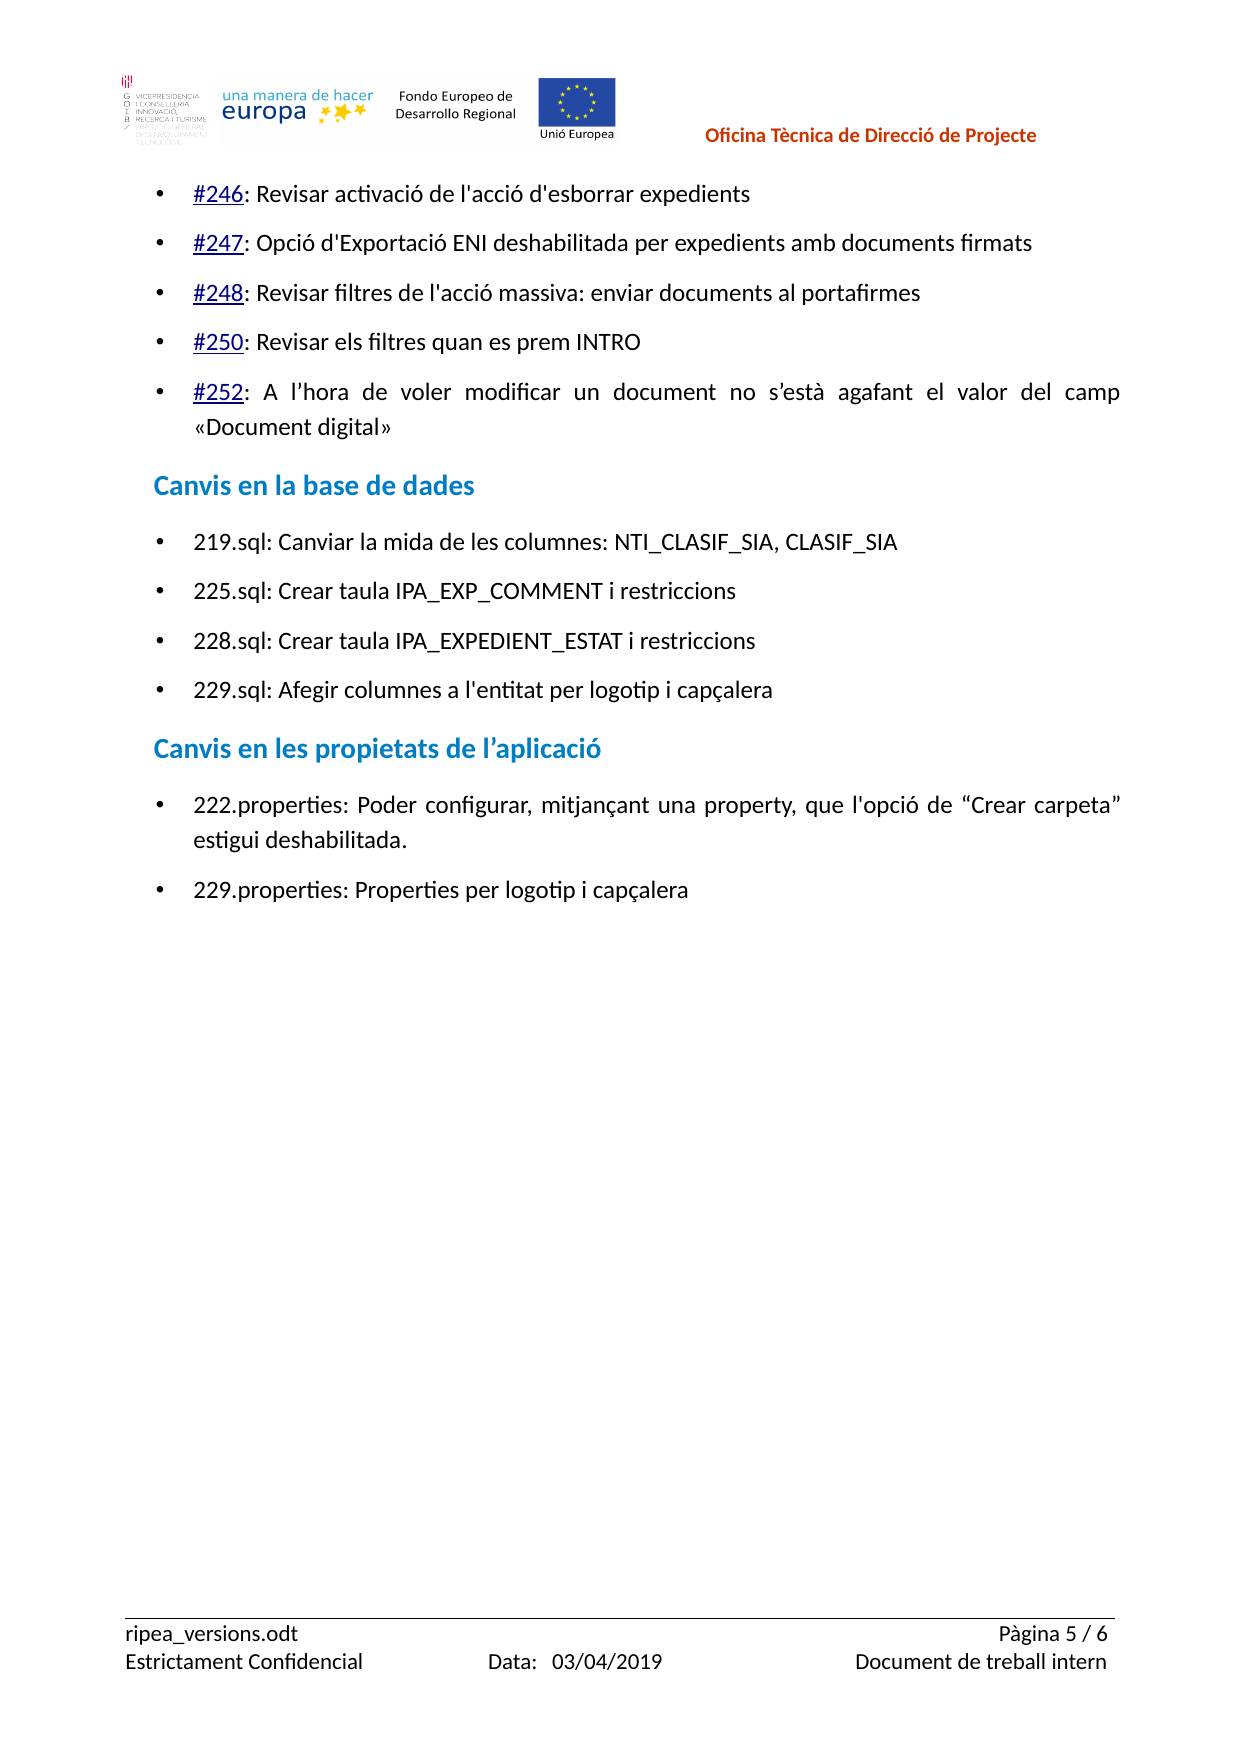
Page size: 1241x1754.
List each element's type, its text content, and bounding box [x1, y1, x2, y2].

list 222.properties: Poder configurar, mitjançant una property, que l'opció de “Crear carpeta” estigui deshabilitada. [156, 789, 1122, 855]
list #247: Opció d'Exportació ENI deshabilitada per expedients amb documents firmats [156, 227, 1122, 258]
subtitle Canvis en la base de dades [153, 467, 1122, 502]
list 219.sql: Canviar la mida de les columnes: NTI_CLASIF_SIA, CLASIF_SIA [156, 526, 1122, 556]
list 225.sql: Crear taula IPA_EXP_COMMENT i restriccions [156, 576, 1122, 606]
list 228.sql: Crear taula IPA_EXPEDIENT_ESTAT i restriccions [156, 625, 1122, 656]
list #248: Revisar filtres de l'acció massiva: enviar documents al portafirmes [156, 277, 1122, 307]
picture [219, 73, 621, 147]
list #252: A l’hora de voler modificar un document no s’està agafant el valor del camp «Document digital» [156, 376, 1122, 442]
list 229.properties: Properties per logotip i capçalera [156, 874, 1122, 905]
picture [118, 73, 213, 147]
list #246: Revisar activació de l'acció d'esborrar expedients [156, 178, 1122, 208]
list #250: Revisar els filtres quan es prem INTRO [156, 326, 1122, 357]
subtitle Canvis en les propietats de l’aplicació [153, 730, 1122, 766]
list 229.sql: Afegir columnes a l'entitat per logotip i capçalera [156, 675, 1122, 705]
